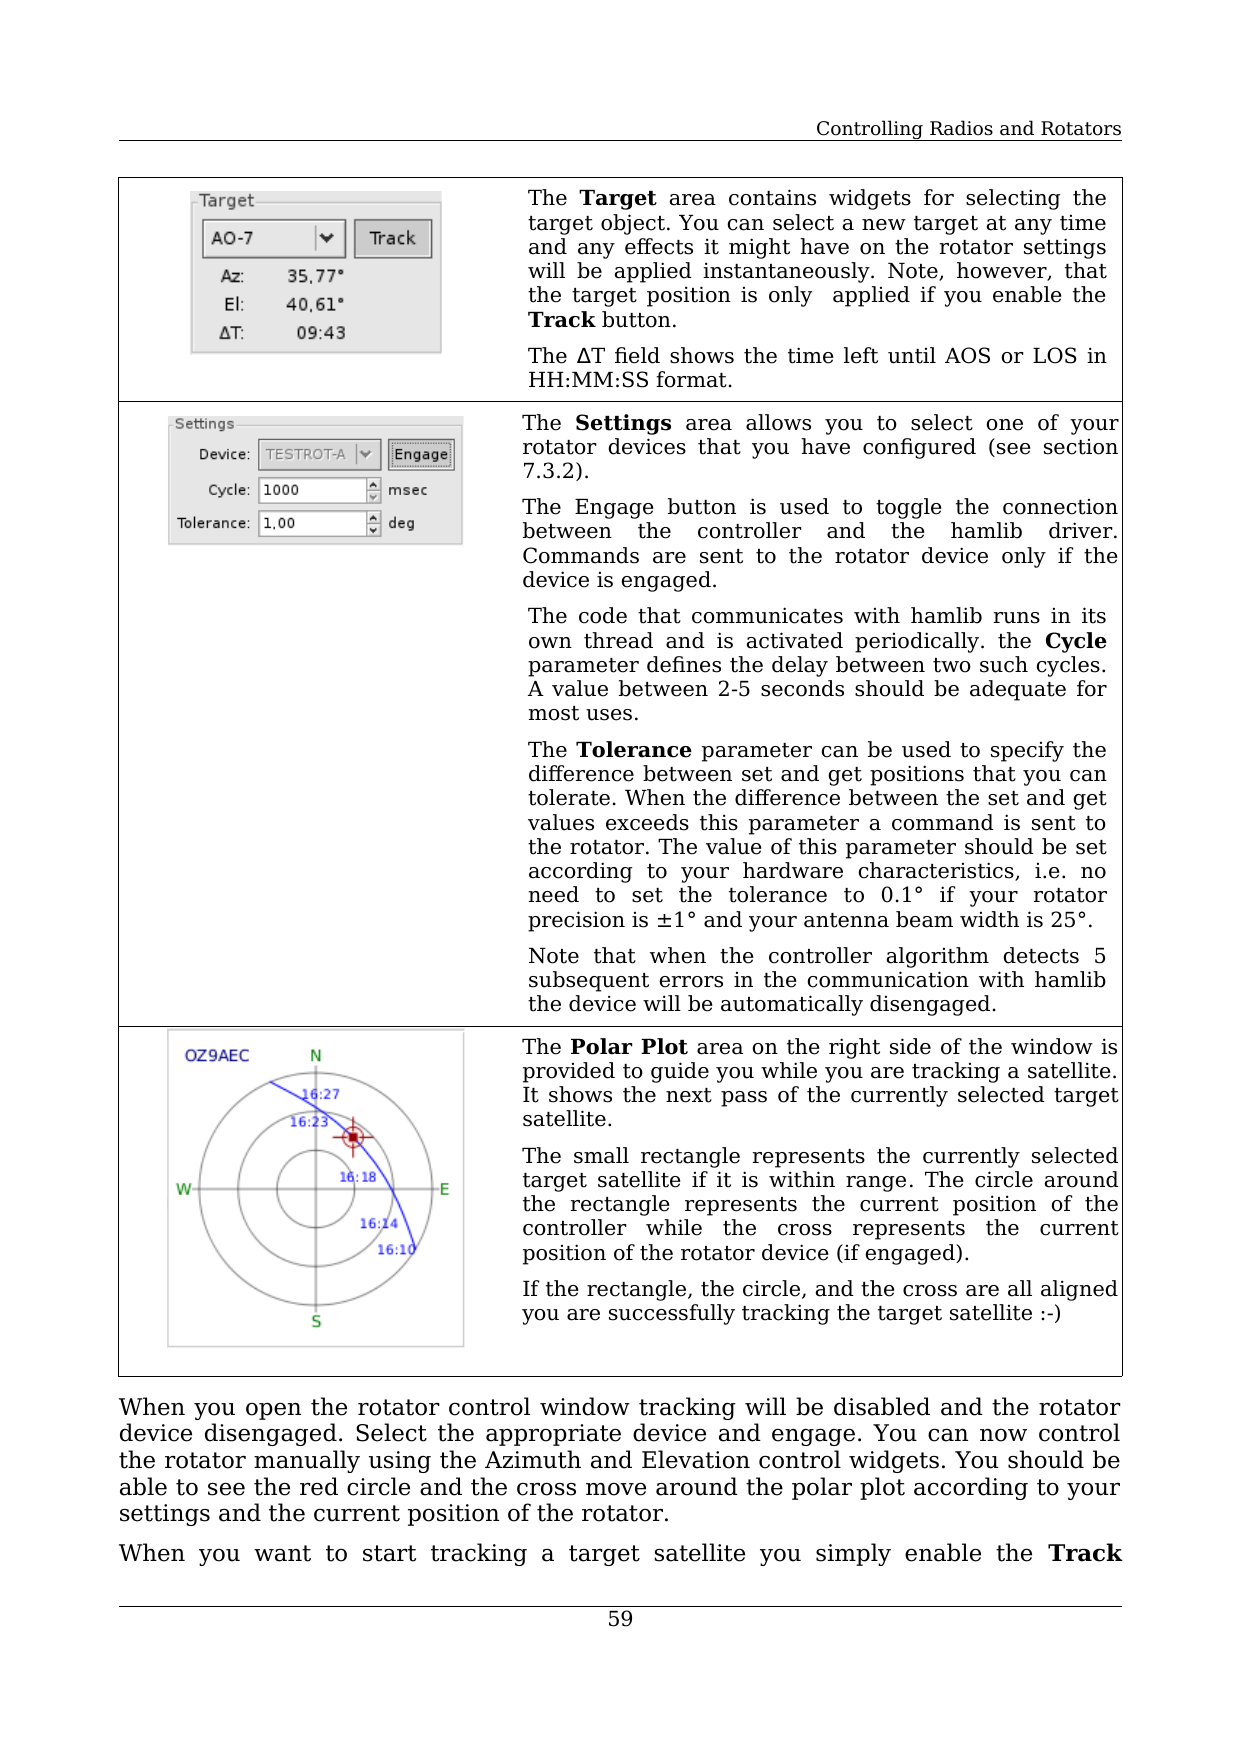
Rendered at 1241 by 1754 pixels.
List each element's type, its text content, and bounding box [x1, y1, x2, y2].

table_cell The Settings area allows you to select one of your rotator devices that you have configured (see section 7.3.2). The Engage button is used to toggle the connection between the controller and the hamlib driver. Commands are sent to the rotator device only if the device is engaged. The code that communicates with hamlib runs in its own thread and is activated periodically. the Cycle parameter defines the delay between two such cycles. A value between 2-5 seconds should be adequate for most uses. The Tolerance parameter can be used to specify the difference between set and get positions that you can tolerate. When the difference between the set and get values exceeds this parameter a command is sent to the rotator. The value of this parameter should be set according to your hardware characteristics, i.e. no need to set the tolerance to 0.1° if your rotator precision is ±1° and your antenna beam width is 25°. Note that when the controller algorithm detects 5 subsequent errors in the communication with hamlib the device will be automatically disengaged. [513, 402, 1122, 1026]
picture [190, 191, 442, 355]
picture [166, 1028, 465, 1349]
picture [167, 416, 464, 546]
table_cell The Polar Plot area on the right side of the window is provided to guide you while you are tracking a satellite. It shows the next pass of the currently selected target satellite. The small rectangle represents the currently selected target satellite if it is within range. The circle around the rectangle represents the current position of the controller while the cross represents the current position of the rotator device (if engaged). If the rectangle, the circle, and the cross are all aligned you are successfully tracking the target satellite :-) [513, 1027, 1122, 1376]
table_cell The Target area contains widgets for selecting the target object. You can select a new target at any time and any effects it might have on the rotator settings will be applied instantaneously. Note, however, that the target position is only applied if you enable the Track button. The ΔT field shows the time left until AOS or LOS in HH:MM:SS format. [513, 178, 1122, 401]
table_cell [119, 1029, 513, 1376]
text When you want to start tracking a target satellite you simply enable the Track [118, 1539, 1122, 1566]
table_cell [119, 402, 513, 1026]
text When you open the rotator control window tracking will be disabled and the rotator device disengaged. Select the appropriate device and engage. You can now control the rotator manually using the Azimuth and Elevation control widgets. You should be able to see the red circle and the cross move around the polar plot according to your settings and the current position of the rotator. [118, 1394, 1122, 1527]
table_cell [119, 178, 513, 401]
